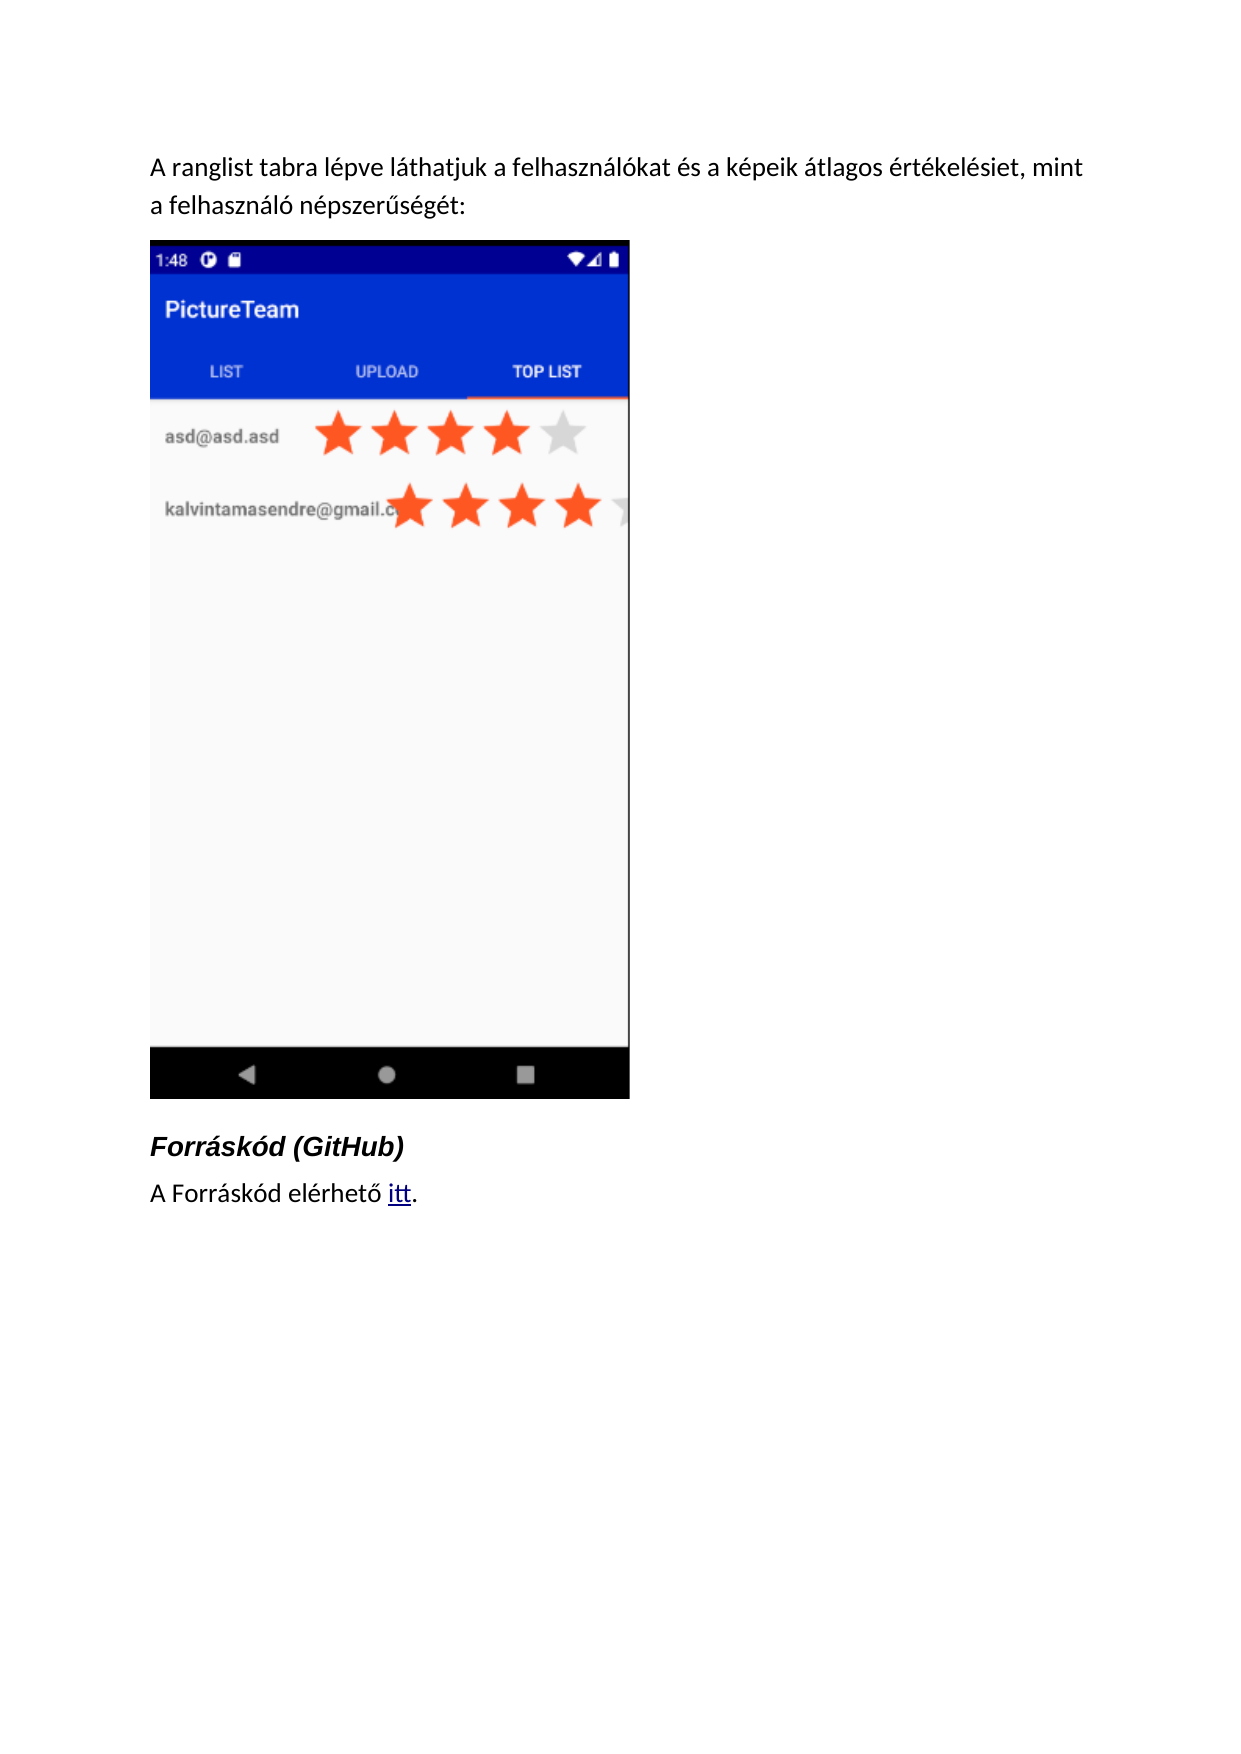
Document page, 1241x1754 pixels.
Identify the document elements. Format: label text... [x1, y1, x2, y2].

text A Forráskód elérhető itt. [150, 1176, 1090, 1209]
picture [150, 240, 630, 1099]
text A ranglist tabra lépve láthatjuk a felhasználókat és a képeik átlagos értékelésiet, mint a felhasználó népszerűségét: [150, 150, 1090, 221]
subtitle Forráskód (GitHub) [150, 1130, 1090, 1162]
